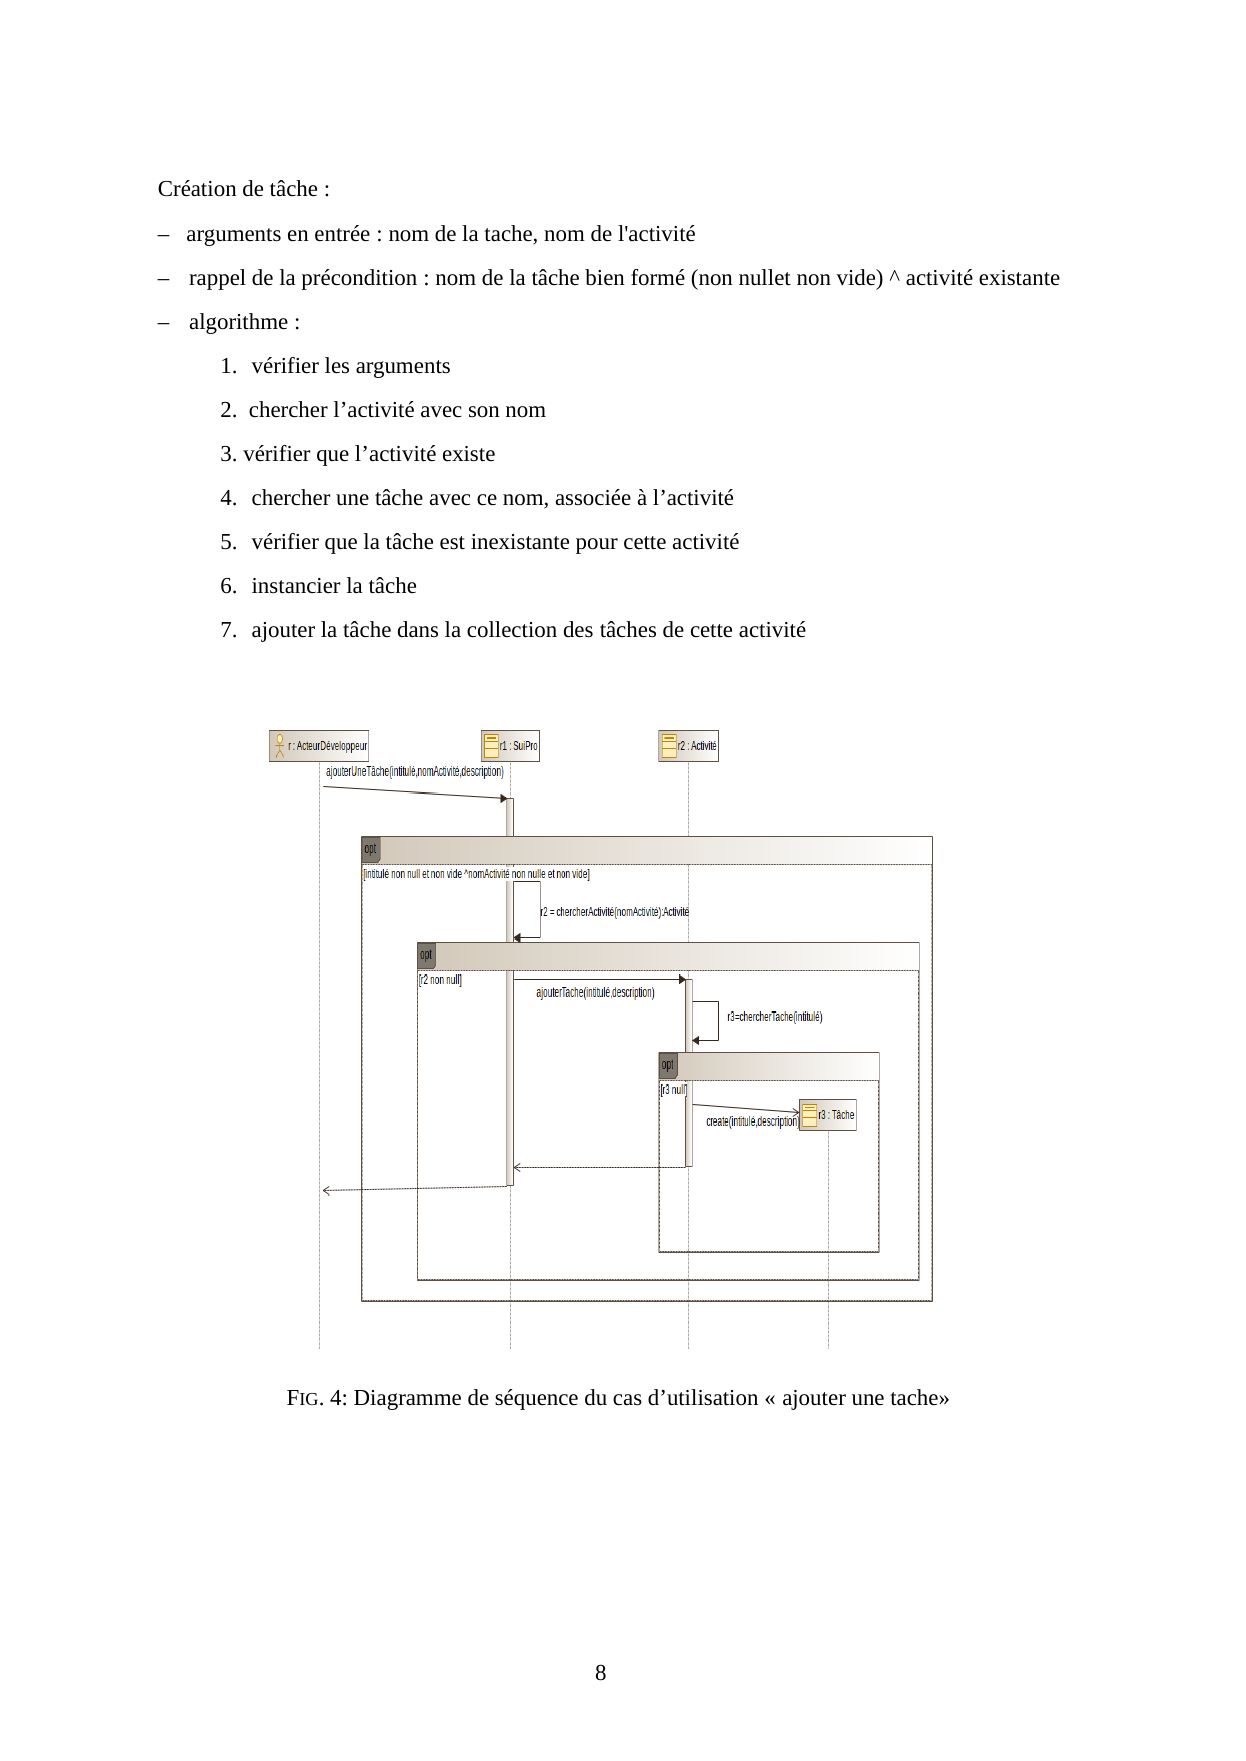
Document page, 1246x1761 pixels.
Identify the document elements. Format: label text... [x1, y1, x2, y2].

list 3. vérifier que l’activité existe [220, 440, 1075, 466]
list 6. instancier la tâche [220, 572, 1075, 598]
list – algorithme : [158, 308, 1075, 334]
text Création de tâche : [158, 176, 1075, 202]
list 1. vérifier les arguments [220, 352, 1075, 378]
text Fig. 4: Diagramme de séquence du cas d’utilisation « ajouter une tache» [126, 1384, 1075, 1410]
list 7. ajouter la tâche dans la collection des tâches de cette activité [220, 616, 1075, 642]
list – rappel de la précondition : nom de la tâche bien formé (non nullet non vide) ^ activité existante [158, 264, 1075, 290]
list 2. chercher l’activité avec son nom [220, 396, 1075, 422]
picture [262, 721, 939, 1360]
list 5. vérifier que la tâche est inexistante pour cette activité [220, 528, 1075, 554]
list 4. chercher une tâche avec ce nom, associée à l’activité [220, 484, 1075, 510]
text – arguments en entrée : nom de la tache, nom de l'activité [158, 219, 1075, 246]
